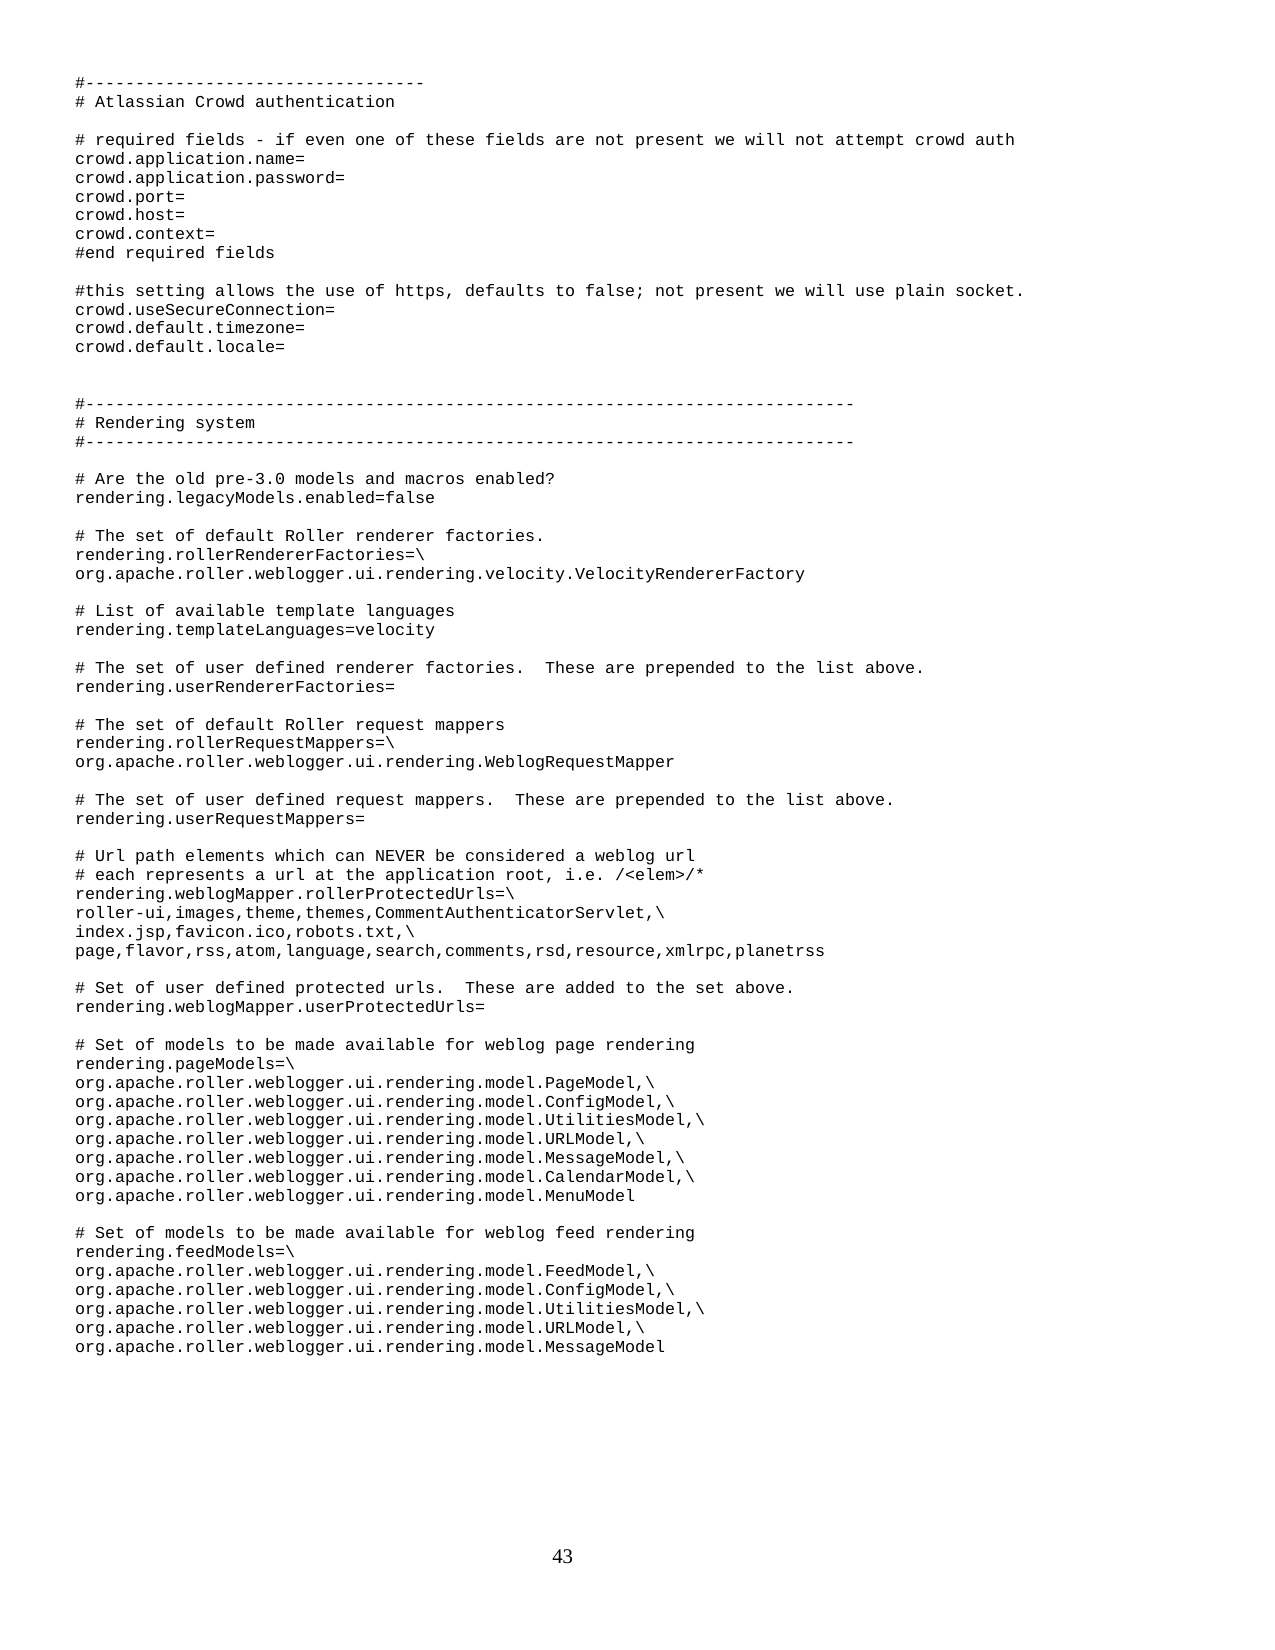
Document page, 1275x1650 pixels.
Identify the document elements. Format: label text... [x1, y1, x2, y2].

text rendering.feedModels=\ [75, 1244, 1200, 1263]
text crowd.context= [75, 226, 1200, 245]
text # The set of user defined renderer factories. These are prepended to the list above. [75, 659, 1200, 678]
text org.apache.roller.weblogger.ui.rendering.model.CalendarModel,\ [75, 1168, 1200, 1187]
text org.apache.roller.weblogger.ui.rendering.model.URLModel,\ [75, 1131, 1200, 1150]
text crowd.application.name= [75, 150, 1200, 169]
text crowd.useSecureConnection= [75, 301, 1200, 320]
text # Set of models to be made available for weblog feed rendering [75, 1225, 1200, 1244]
text org.apache.roller.weblogger.ui.rendering.WeblogRequestMapper [75, 754, 1200, 773]
text org.apache.roller.weblogger.ui.rendering.model.UtilitiesModel,\ [75, 1112, 1200, 1131]
text # Are the old pre-3.0 models and macros enabled? [75, 471, 1200, 490]
text crowd.application.password= [75, 169, 1200, 188]
text roller-ui,images,theme,themes,CommentAuthenticatorServlet,\ [75, 904, 1200, 923]
text # The set of user defined request mappers. These are prepended to the list above. [75, 791, 1200, 810]
text crowd.default.timezone= [75, 320, 1200, 339]
text page,flavor,rss,atom,language,search,comments,rsd,resource,xmlrpc,planetrss [75, 942, 1200, 961]
text rendering.legacyModels.enabled=false [75, 490, 1200, 509]
text org.apache.roller.weblogger.ui.rendering.model.MessageModel [75, 1338, 1200, 1357]
text crowd.port= [75, 188, 1200, 207]
text # Atlassian Crowd authentication [75, 94, 1200, 113]
text # The set of default Roller renderer factories. [75, 527, 1200, 546]
text rendering.pageModels=\ [75, 1055, 1200, 1074]
text org.apache.roller.weblogger.ui.rendering.model.MenuModel [75, 1187, 1200, 1206]
text org.apache.roller.weblogger.ui.rendering.model.URLModel,\ [75, 1319, 1200, 1338]
text # List of available template languages [75, 603, 1200, 622]
text # Set of models to be made available for weblog page rendering [75, 1037, 1200, 1055]
text rendering.templateLanguages=velocity [75, 622, 1200, 641]
text rendering.weblogMapper.rollerProtectedUrls=\ [75, 886, 1200, 904]
text rendering.weblogMapper.userProtectedUrls= [75, 999, 1200, 1018]
text #---------------------------------- [75, 75, 1200, 94]
text org.apache.roller.weblogger.ui.rendering.model.FeedModel,\ [75, 1263, 1200, 1282]
text #this setting allows the use of https, defaults to false; not present we will use plain socket. [75, 282, 1200, 301]
text org.apache.roller.weblogger.ui.rendering.model.ConfigModel,\ [75, 1282, 1200, 1301]
text # Url path elements which can NEVER be considered a weblog url [75, 848, 1200, 867]
text rendering.userRendererFactories= [75, 678, 1200, 697]
text org.apache.roller.weblogger.ui.rendering.model.PageModel,\ [75, 1074, 1200, 1093]
text org.apache.roller.weblogger.ui.rendering.velocity.VelocityRendererFactory [75, 565, 1200, 584]
text org.apache.roller.weblogger.ui.rendering.model.UtilitiesModel,\ [75, 1301, 1200, 1319]
text # required fields - if even one of these fields are not present we will not attempt crowd auth [75, 132, 1200, 150]
text rendering.rollerRendererFactories=\ [75, 546, 1200, 565]
text crowd.host= [75, 207, 1200, 226]
text rendering.userRequestMappers= [75, 810, 1200, 829]
text #----------------------------------------------------------------------------- [75, 396, 1200, 414]
text rendering.rollerRequestMappers=\ [75, 735, 1200, 754]
text index.jsp,favicon.ico,robots.txt,\ [75, 923, 1200, 942]
text # Set of user defined protected urls. These are added to the set above. [75, 980, 1200, 999]
text # each represents a url at the application root, i.e. /<elem>/* [75, 867, 1200, 886]
text #----------------------------------------------------------------------------- [75, 433, 1200, 452]
text org.apache.roller.weblogger.ui.rendering.model.ConfigModel,\ [75, 1093, 1200, 1112]
text #end required fields [75, 245, 1200, 263]
text crowd.default.locale= [75, 339, 1200, 358]
text # The set of default Roller request mappers [75, 716, 1200, 735]
text org.apache.roller.weblogger.ui.rendering.model.MessageModel,\ [75, 1150, 1200, 1168]
text # Rendering system [75, 414, 1200, 433]
